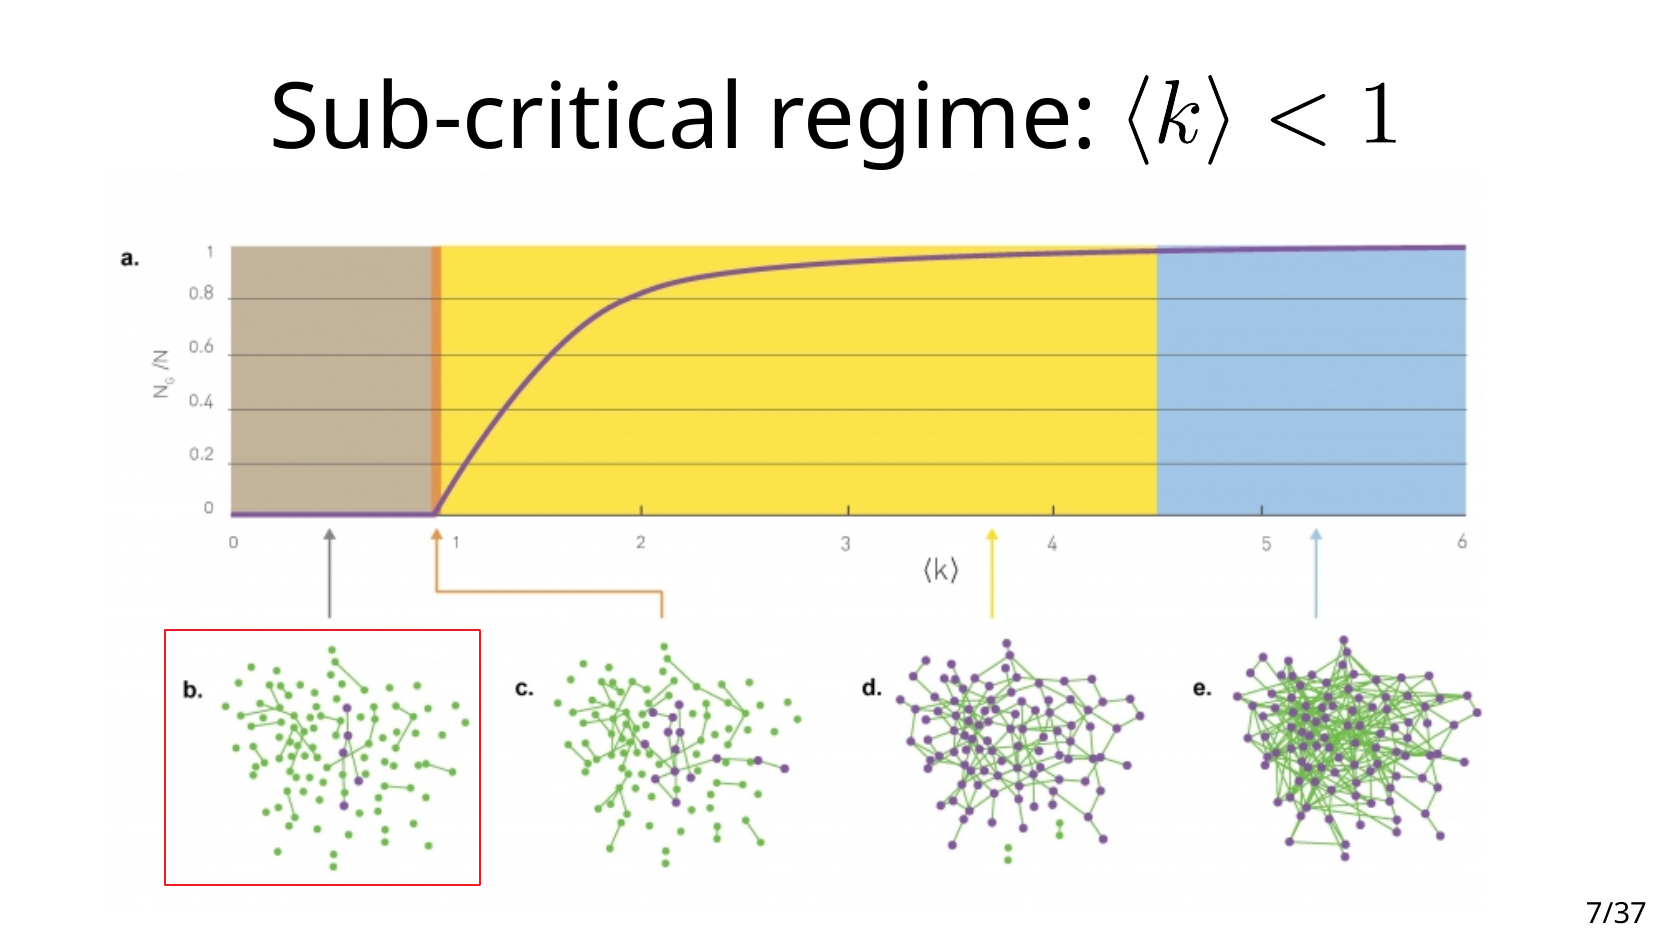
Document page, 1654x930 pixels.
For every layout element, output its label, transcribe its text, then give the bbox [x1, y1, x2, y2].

title Sub-critical regime: [82, 1, 1571, 225]
text_box [1118, 74, 1404, 165]
picture [104, 171, 1484, 910]
